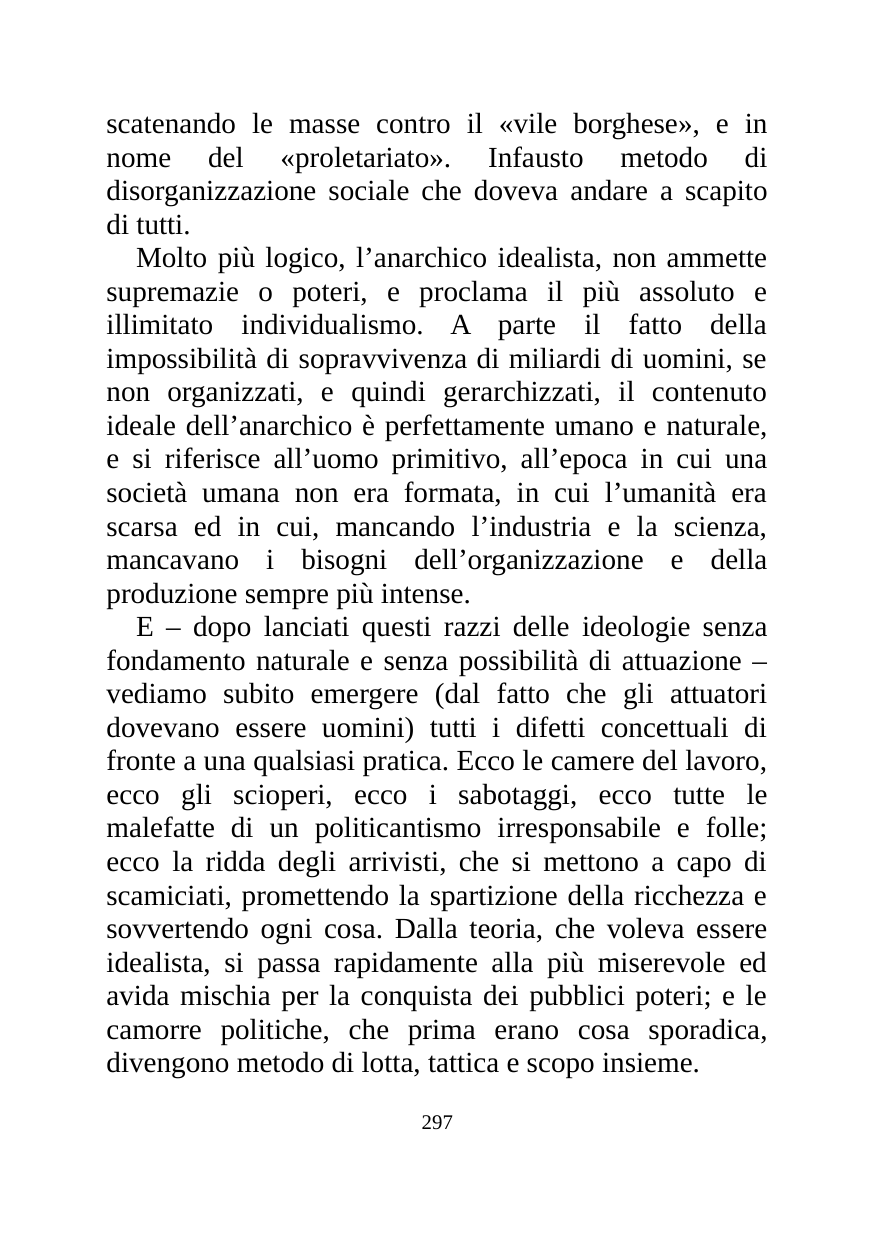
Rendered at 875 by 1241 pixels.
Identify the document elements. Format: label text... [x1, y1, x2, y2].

text Molto più logico, l’anarchico idealista, non ammette supremazie o poteri, e proclama il più assoluto e illimitato individualismo. A parte il fatto della impossibilità di sopravvivenza di miliardi di uomini, se non organizzati, e quindi gerarchizzati, il contenuto ideale dell’anarchico è perfettamente umano e naturale, e si riferisce all’uomo primitivo, all’epoca in cui una società umana non era formata, in cui l’umanità era scarsa ed in cui, mancando l’industria e la scienza, mancavano i bisogni dell’organizzazione e della produzione sempre più intense. [106, 240, 768, 609]
text E – dopo lanciati questi razzi delle ideologie senza fondamento naturale e senza possibilità di attuazione – vediamo subito emergere (dal fatto che gli attuatori dovevano essere uomini) tutti i difetti concettuali di fronte a una qualsiasi pratica. Ecco le camere del lavoro, ecco gli scioperi, ecco i sabotaggi, ecco tutte le malefatte di un politicantismo irresponsabile e folle; ecco la ridda degli arrivisti, che si mettono a capo di scamiciati, promettendo la spartizione della ricchezza e sovvertendo ogni cosa. Dalla teoria, che voleva essere idealista, si passa rapidamente alla più miserevole ed avida mischia per la conquista dei pubblici poteri; e le camorre politiche, che prima erano cosa sporadica, divengono metodo di lotta, tattica e scopo insieme. [106, 609, 768, 1079]
text scatenando le masse contro il «vile borghese», e in nome del «proletariato». Infausto metodo di disorganizzazione sociale che doveva andare a scapito di tutti. [106, 106, 768, 240]
